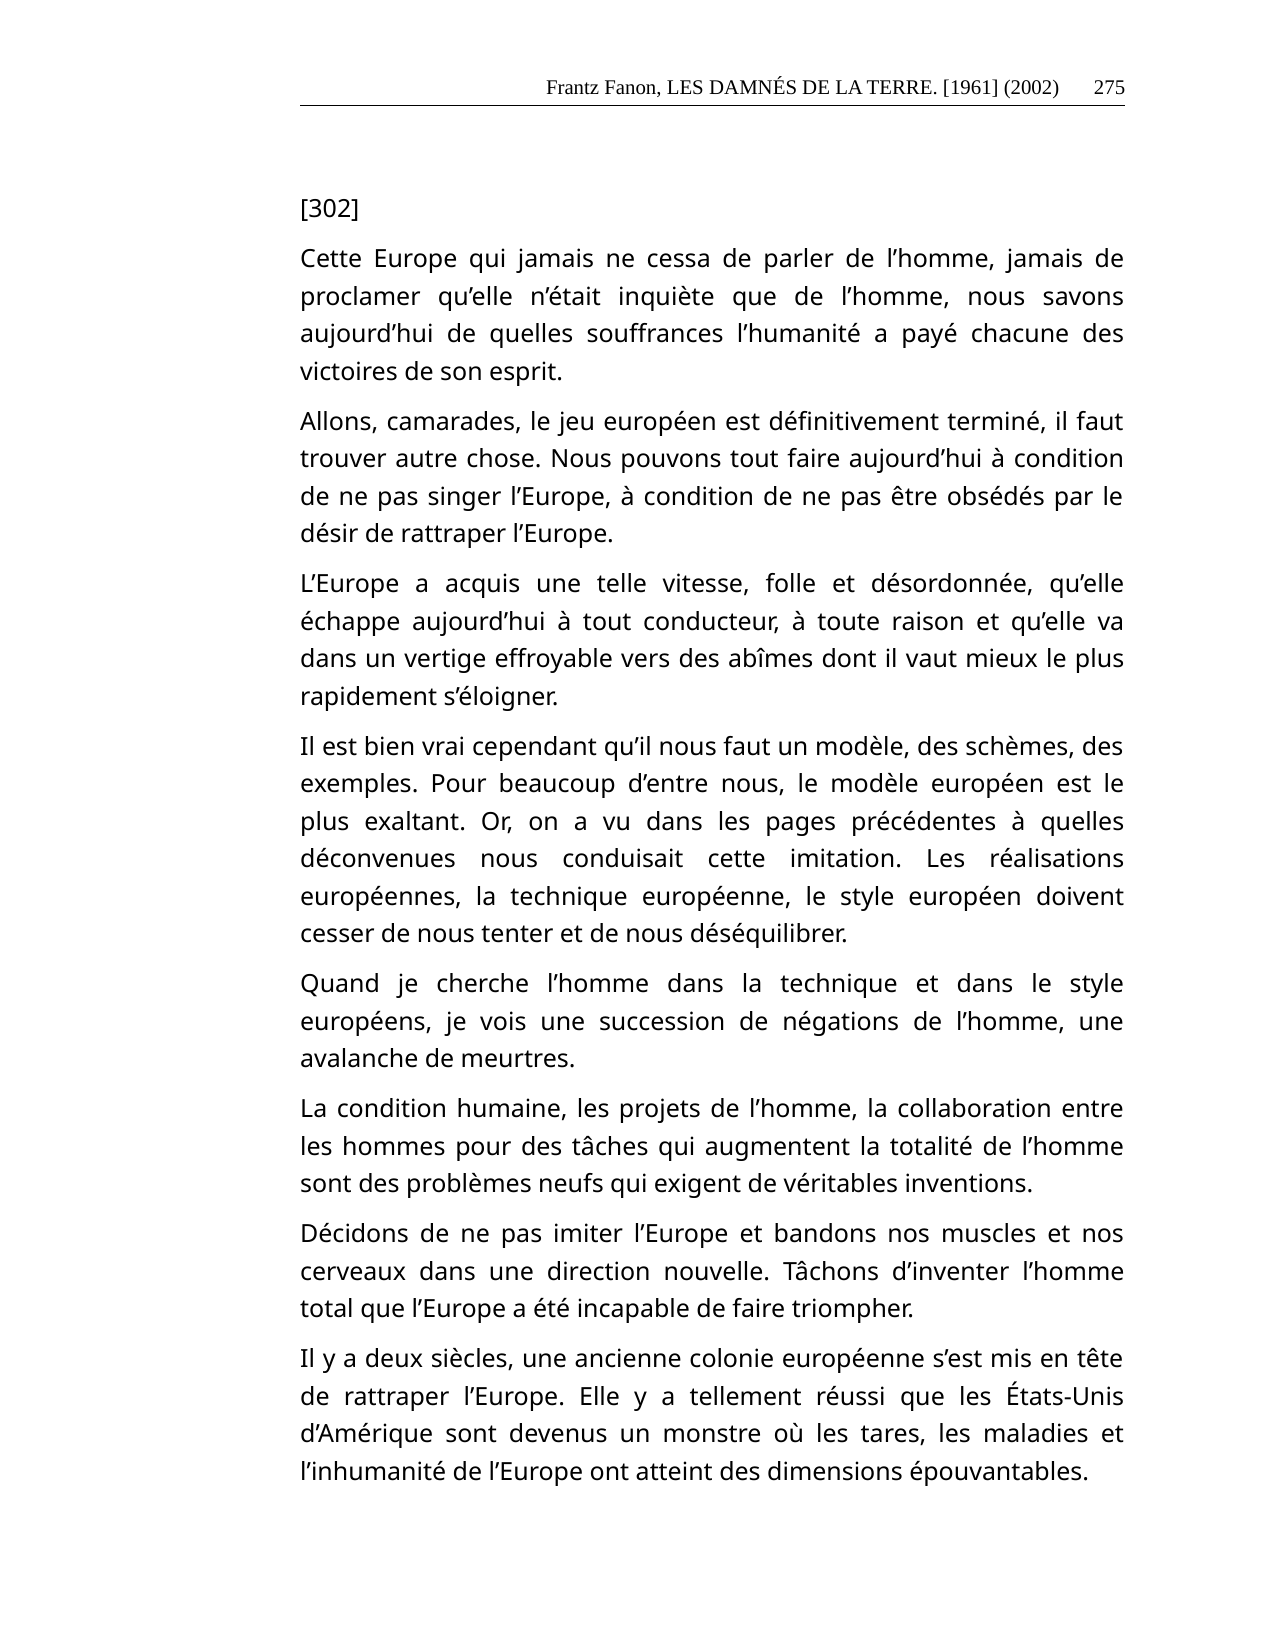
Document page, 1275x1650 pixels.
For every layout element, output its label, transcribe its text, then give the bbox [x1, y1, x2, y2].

text [302] [300, 187, 1125, 225]
text L’Europe a acquis une telle vitesse, folle et désordonnée, qu’elle échappe aujourd’hui à tout conducteur, à toute raison et qu’elle va dans un vertige effroyable vers des abîmes dont il vaut mieux le plus rapidement s’éloigner. [300, 562, 1125, 712]
text Il est bien vrai cependant qu’il nous faut un modèle, des schèmes, des exemples. Pour beaucoup d’entre nous, le modèle européen est le plus exaltant. Or, on a vu dans les pages précédentes à quelles déconvenues nous conduisait cette imitation. Les réalisations européennes, la technique européenne, le style européen doivent cesser de nous tenter et de nous déséquilibrer. [300, 725, 1125, 950]
text Cette Europe qui jamais ne cessa de parler de l’homme, jamais de proclamer qu’elle n’était inquiète que de l’homme, nous savons aujourd’hui de quelles souffrances l’humanité a payé chacune des victoires de son esprit. [300, 237, 1125, 387]
text Décidons de ne pas imiter l’Europe et bandons nos muscles et nos cerveaux dans une direction nouvelle. Tâchons d’inventer l’homme total que l’Europe a été incapable de faire triompher. [300, 1212, 1125, 1325]
text La condition humaine, les projets de l’homme, la collaboration entre les hommes pour des tâches qui augmentent la totalité de l’homme sont des problèmes neufs qui exigent de véritables inventions. [300, 1087, 1125, 1200]
text Quand je cherche l’homme dans la technique et dans le style européens, je vois une succession de négations de l’homme, une avalanche de meurtres. [300, 962, 1125, 1075]
text Il y a deux siècles, une ancienne colonie européenne s’est mis en tête de rattraper l’Europe. Elle y a tellement réussi que les États-Unis d’Amérique sont devenus un monstre où les tares, les maladies et l’inhumanité de l’Europe ont atteint des dimensions épouvantables. [300, 1337, 1125, 1487]
text Allons, camarades, le jeu européen est définitivement terminé, il faut trouver autre chose. Nous pouvons tout faire aujourd’hui à condition de ne pas singer l’Europe, à condition de ne pas être obsédés par le désir de rattraper l’Europe. [300, 400, 1125, 550]
